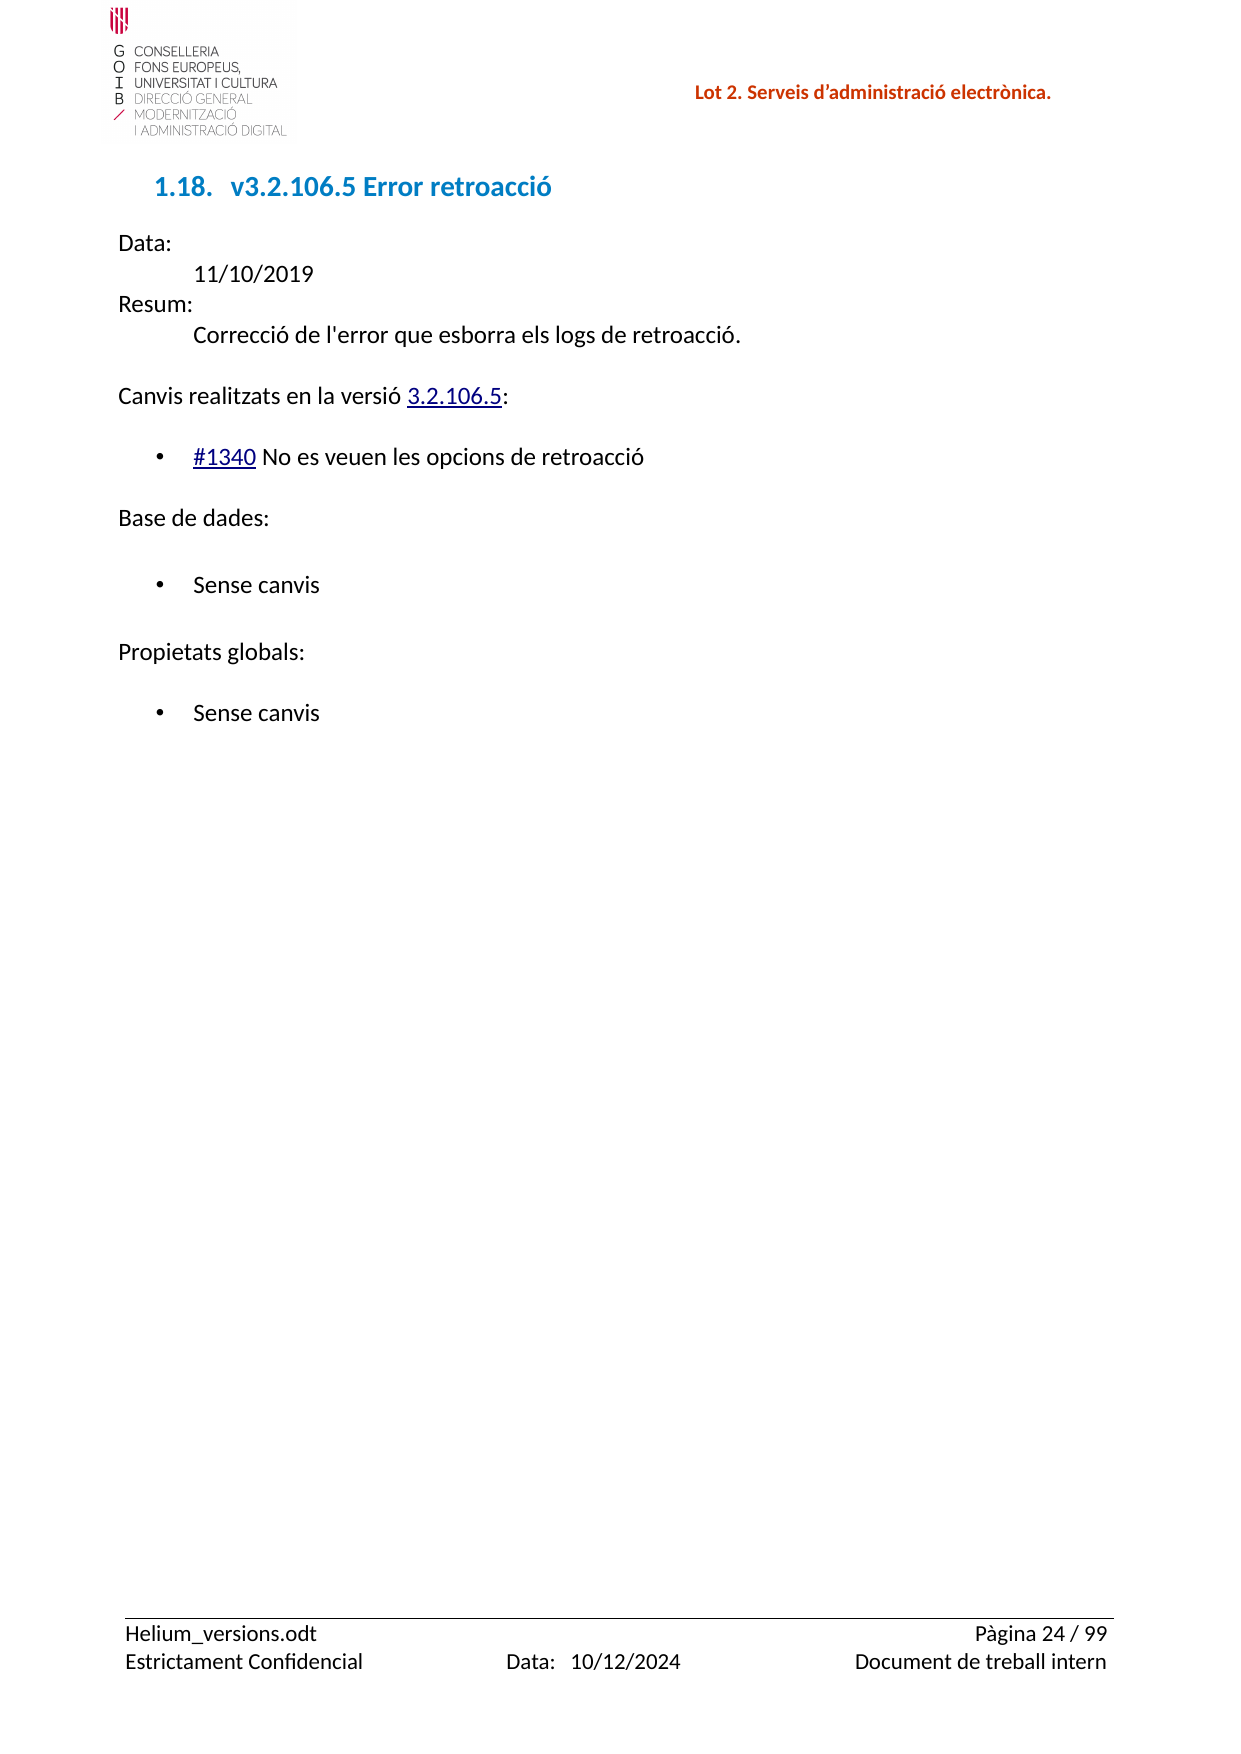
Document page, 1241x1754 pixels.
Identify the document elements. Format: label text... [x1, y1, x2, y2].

text Propietats globals: [118, 636, 1122, 667]
text Base de dades: [118, 502, 1122, 533]
text Resum: [118, 289, 1122, 319]
text Data: [118, 228, 1122, 258]
text Correcció de l'error que esborra els logs de retroacció. [118, 319, 1122, 350]
text 11/10/2019 [118, 258, 1122, 289]
text Canvis realitzats en la versió 3.2.106.5: [118, 380, 1122, 411]
picture [100, 0, 297, 144]
list Sense canvis [156, 697, 1122, 728]
list Sense canvis [156, 569, 1122, 600]
subtitle v3.2.106.5 Error retroacció [153, 168, 1122, 204]
list #1340 No es veuen les opcions de retroacció [156, 441, 1122, 472]
